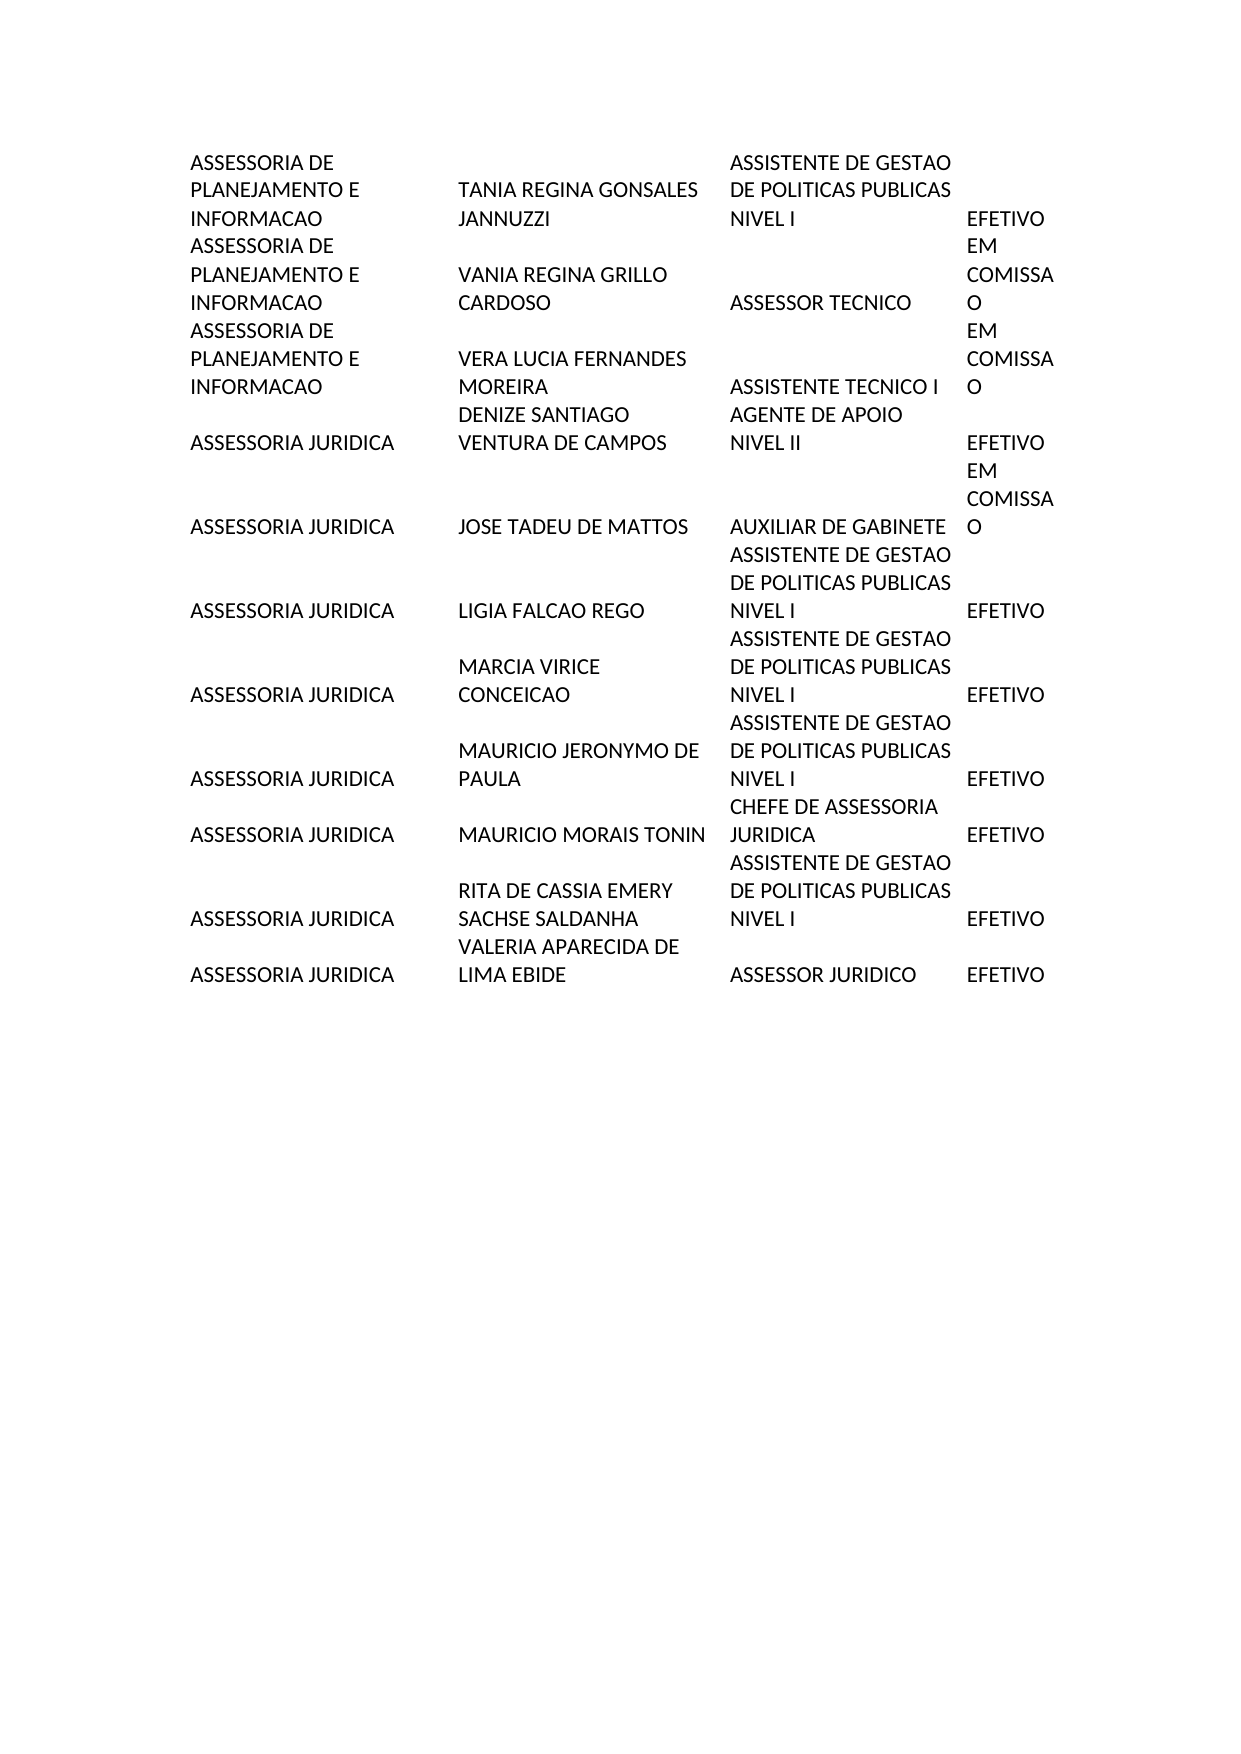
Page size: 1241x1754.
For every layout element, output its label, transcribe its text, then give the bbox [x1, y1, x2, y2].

table_cell ASSESSORIA DE PLANEJAMENTO E INFORMACAO [183, 148, 451, 232]
table_cell ASSESSORIA JURIDICA [183, 624, 451, 708]
table_cell EFETIVO [959, 148, 1072, 232]
table_cell ASSISTENTE DE GESTAO DE POLITICAS PUBLICAS NIVEL I [723, 708, 959, 792]
table_cell ASSISTENTE DE GESTAO DE POLITICAS PUBLICAS NIVEL I [723, 624, 959, 708]
table_cell ASSISTENTE DE GESTAO DE POLITICAS PUBLICAS NIVEL I [723, 540, 959, 624]
table_cell VALERIA APARECIDA DE LIMA EBIDE [451, 932, 722, 988]
table_cell CHEFE DE ASSESSORIA JURIDICA [723, 792, 959, 848]
table_cell EFETIVO [959, 792, 1072, 848]
table_cell MAURICIO MORAIS TONIN [451, 792, 722, 848]
table_cell ASSISTENTE TECNICO I [723, 316, 959, 400]
table_cell ASSESSOR JURIDICO [723, 932, 959, 988]
table_cell ASSESSORIA DE PLANEJAMENTO E INFORMACAO [183, 232, 451, 316]
table_cell EM COMISSAO [959, 232, 1072, 316]
table_cell LIGIA FALCAO REGO [451, 540, 722, 624]
table_cell ASSESSORIA JURIDICA [183, 456, 451, 540]
table_cell AGENTE DE APOIO NIVEL II [723, 400, 959, 456]
table_cell ASSESSOR TECNICO [723, 232, 959, 316]
table_cell DENIZE SANTIAGO VENTURA DE CAMPOS [451, 400, 722, 456]
table_cell ASSESSORIA JURIDICA [183, 400, 451, 456]
table_cell TANIA REGINA GONSALES JANNUZZI [451, 148, 722, 232]
table_cell RITA DE CASSIA EMERY SACHSE SALDANHA [451, 848, 722, 932]
table_cell EFETIVO [959, 400, 1072, 456]
table_cell EFETIVO [959, 540, 1072, 624]
table_cell ASSESSORIA JURIDICA [183, 708, 451, 792]
table_cell ASSESSORIA JURIDICA [183, 932, 451, 988]
table_cell ASSISTENTE DE GESTAO DE POLITICAS PUBLICAS NIVEL I [723, 148, 959, 232]
table_cell EFETIVO [959, 708, 1072, 792]
table_cell ASSESSORIA DE PLANEJAMENTO E INFORMACAO [183, 316, 451, 400]
table_cell JOSE TADEU DE MATTOS [451, 456, 722, 540]
table_cell VERA LUCIA FERNANDES MOREIRA [451, 316, 722, 400]
table_cell ASSISTENTE DE GESTAO DE POLITICAS PUBLICAS NIVEL I [723, 848, 959, 932]
table_cell ASSESSORIA JURIDICA [183, 848, 451, 932]
table_cell VANIA REGINA GRILLO CARDOSO [451, 232, 722, 316]
table_cell EFETIVO [959, 624, 1072, 708]
table_cell EM COMISSAO [959, 456, 1072, 540]
table_cell ASSESSORIA JURIDICA [183, 792, 451, 848]
table_cell AUXILIAR DE GABINETE [723, 456, 959, 540]
table_cell EFETIVO [959, 848, 1072, 932]
table_cell EM COMISSAO [959, 316, 1072, 400]
table_cell EFETIVO [959, 932, 1072, 988]
table_cell ASSESSORIA JURIDICA [183, 540, 451, 624]
table_cell MARCIA VIRICE CONCEICAO [451, 624, 722, 708]
table_cell MAURICIO JERONYMO DE PAULA [451, 708, 722, 792]
